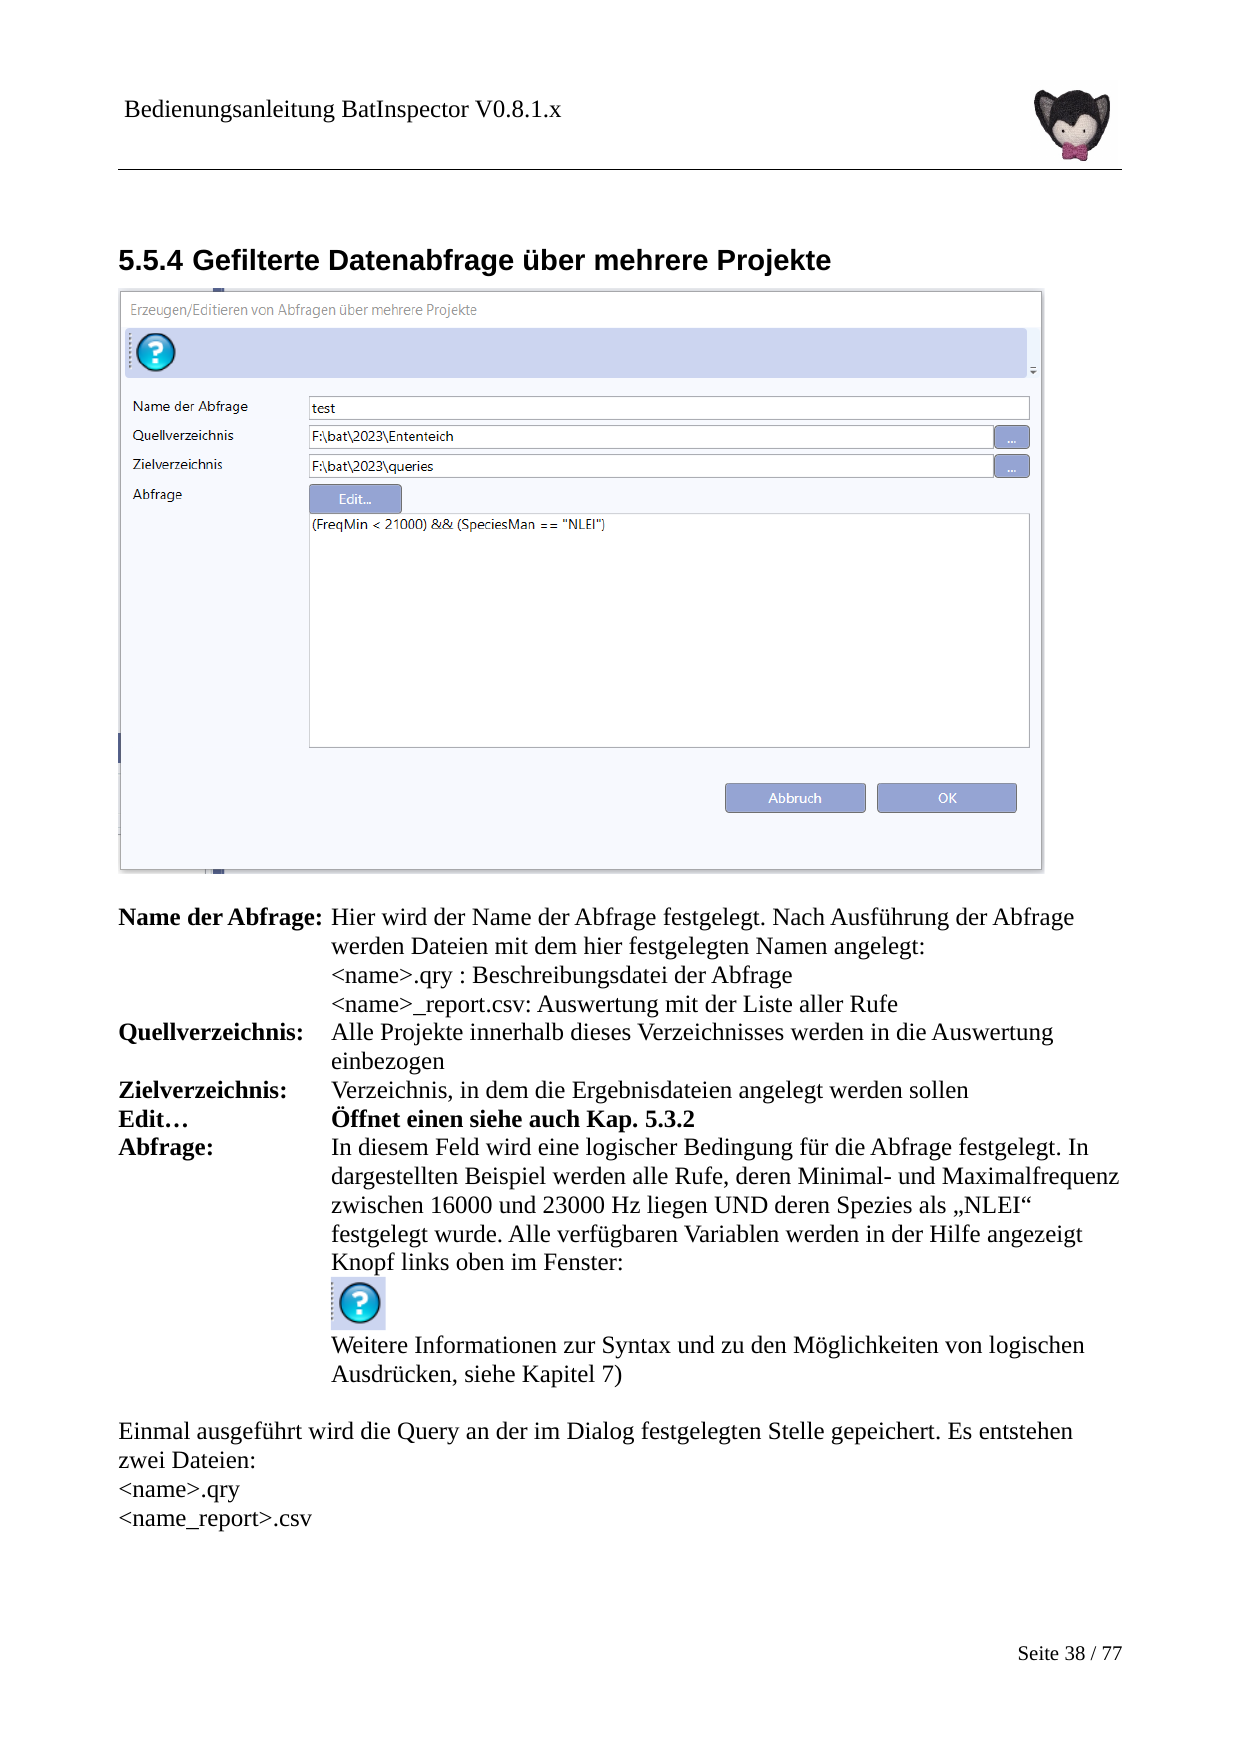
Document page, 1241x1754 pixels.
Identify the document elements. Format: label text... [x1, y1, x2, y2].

text Abfrage: In diesem Feld wird eine logischer Bedingung für die Abfrage festgelegt. In dargestellten Beispiel werden alle Rufe, deren Minimal- und Maximalfrequenz zwischen 16000 und 23000 Hz liegen UND deren Spezies als „NLEI“ festgelegt wurde. Alle verfügbaren Variablen werden in der Hilfe angezeigt Knopf links oben im Fenster: Weitere Informationen zur Syntax und zu den Möglichkeiten von logischen Ausdrücken, siehe Kapitel 7) [118, 1132, 1122, 1388]
picture [330, 1276, 386, 1331]
text Edit… Öffnet einen siehe auch Kap. 5.3.2 [118, 1104, 1122, 1132]
text Einmal ausgeführt wird die Query an der im Dialog festgelegten Stelle gepeichert. Es entstehen zwei Dateien: <name>.qry <name_report>.csv [118, 1416, 1122, 1531]
text Quellverzeichnis: Alle Projekte innerhalb dieses Verzeichnisses werden in die Auswertung einbezogen [118, 1017, 1122, 1075]
text Zielverzeichnis: Verzeichnis, in dem die Ergebnisdateien angelegt werden sollen [118, 1075, 1122, 1104]
picture [118, 288, 1045, 874]
text Name der Abfrage: Hier wird der Name der Abfrage festgelegt. Nach Ausführung der Abfrage werden Dateien mit dem hier festgelegten Namen angelegt: <name>.qry : Beschreibungsdatei der Abfrage <name>_report.csv: Auswertung mit der Liste aller Rufe [118, 902, 1122, 1017]
picture [1030, 80, 1119, 169]
subtitle Gefilterte Datenabfrage über mehrere Projekte [118, 243, 1122, 276]
